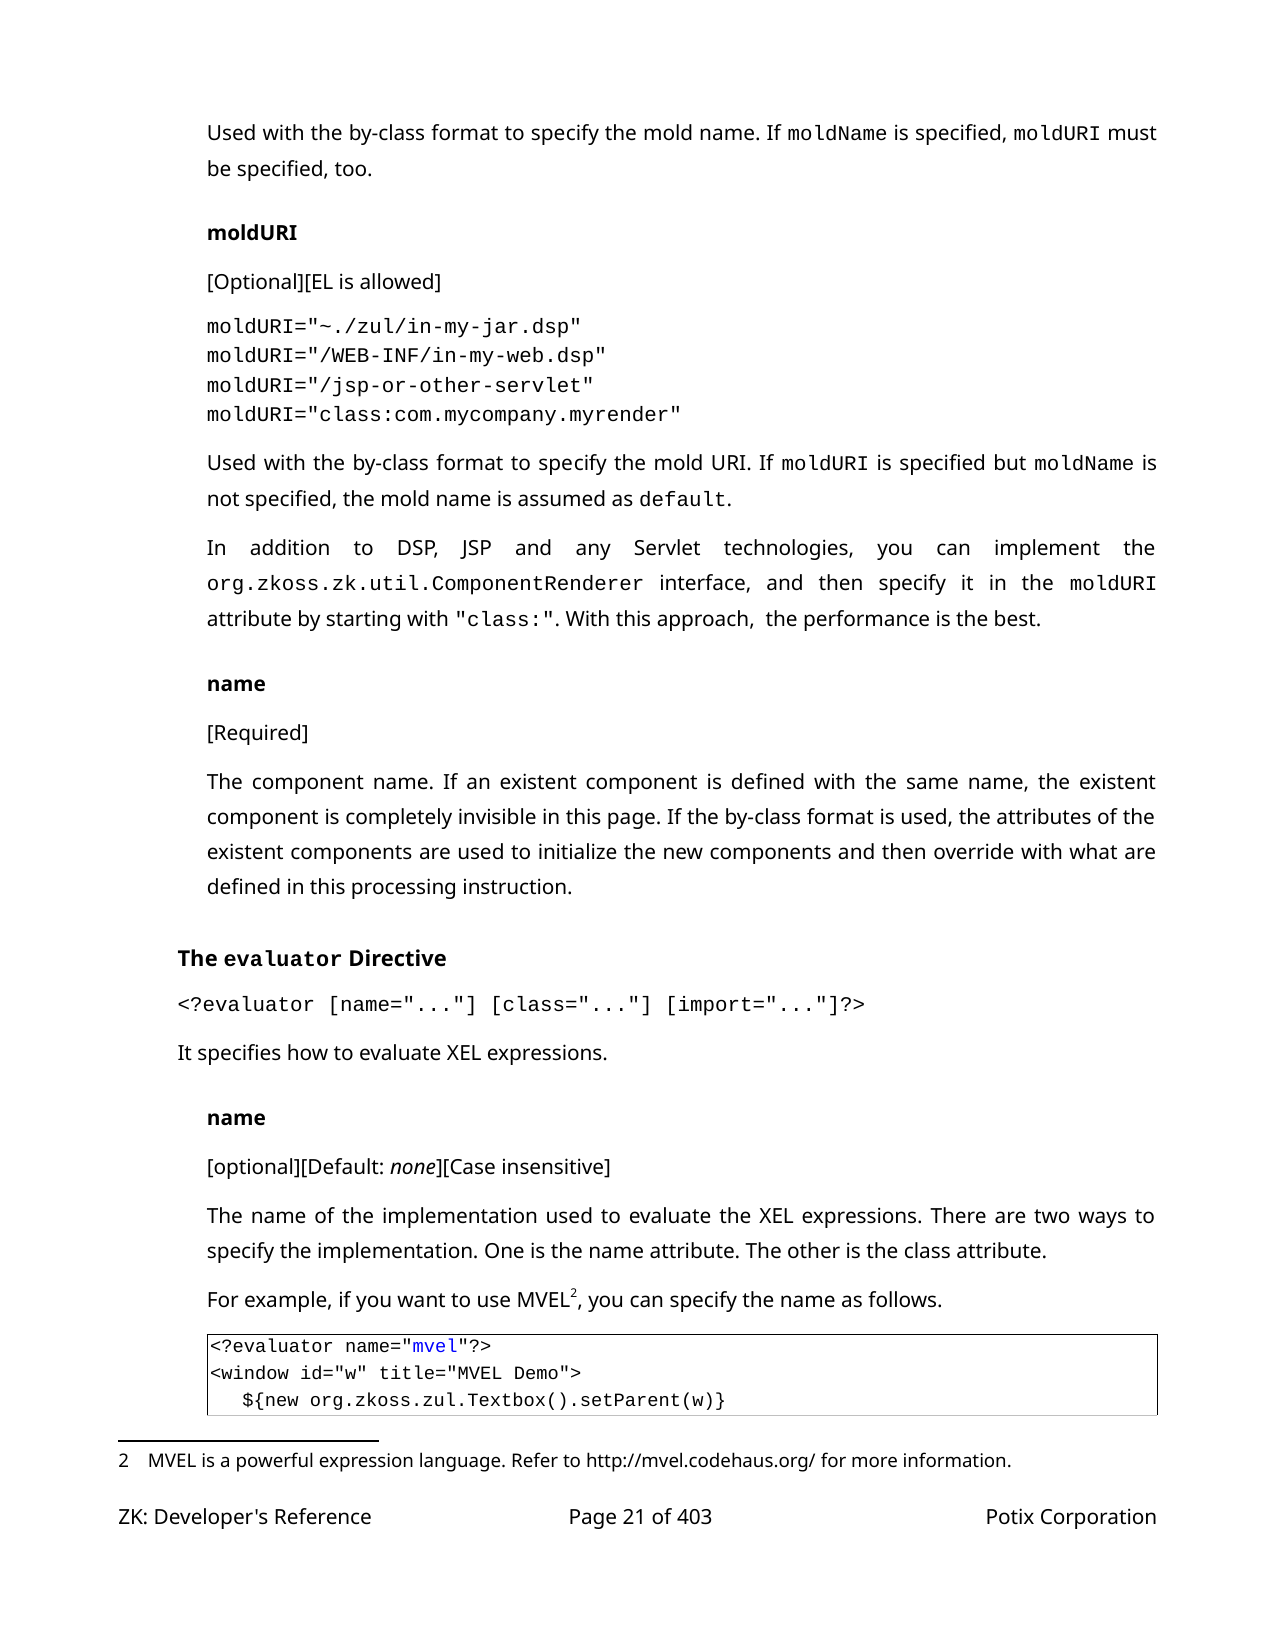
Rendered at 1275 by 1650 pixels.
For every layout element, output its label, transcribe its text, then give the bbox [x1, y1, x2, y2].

text [Optional][EL is allowed] [207, 267, 1157, 296]
text [optional][Default: none][Case insensitive] [207, 1152, 1157, 1180]
text MVEL is a powerful expression language. Refer to http://mvel.codehaus.org/ for more information. [118, 1447, 1157, 1473]
text In addition to DSP, JSP and any Servlet technologies, you can implement the org.zkoss.zk.util.ComponentRenderer interface, and then specify it in the moldURI attribute by starting with "class:". With this approach, the performance is the best. [207, 533, 1157, 632]
subtitle name [207, 1103, 1157, 1131]
text Used with the by-class format to specify the mold name. If moldName is specified, moldURI must be specified, too. [207, 118, 1157, 182]
text <?evaluator name="mvel"?> [208, 1335, 1157, 1358]
subtitle moldURI [207, 218, 1157, 247]
text It specifies how to evaluate XEL expressions. [177, 1038, 1157, 1066]
text <window id="w" title="MVEL Demo"> [208, 1361, 1157, 1385]
text moldURI="~./zul/in-my-jar.dsp" moldURI="/WEB-INF/in-my-web.dsp" moldURI="/jsp-or-other-servlet" moldURI="class:com.mycompany.myrender" [207, 316, 1157, 428]
text The name of the implementation used to evaluate the XEL expressions. There are two ways to specify the implementation. One is the name attribute. The other is the class attribute. [207, 1201, 1157, 1264]
text The component name. If an existent component is defined with the same name, the existent component is completely invisible in this page. If the by-class format is used, the attributes of the existent components are used to initialize the new components and then override with what are defined in this processing instruction. [207, 767, 1157, 901]
text ${new org.zkoss.zul.Textbox().setParent(w)} [208, 1388, 1157, 1415]
text <?evaluator [name="..."] [class="..."] [import="..."]?> [177, 994, 1157, 1017]
subtitle The evaluator Directive [177, 943, 1157, 973]
text For example, if you want to use MVEL, you can specify the name as follows. [207, 1285, 1157, 1313]
text [Required] [207, 718, 1157, 746]
subtitle name [207, 669, 1157, 697]
text Used with the by-class format to specify the mold URI. If moldURI is specified but moldName is not specified, the mold name is assumed as default. [207, 448, 1157, 513]
